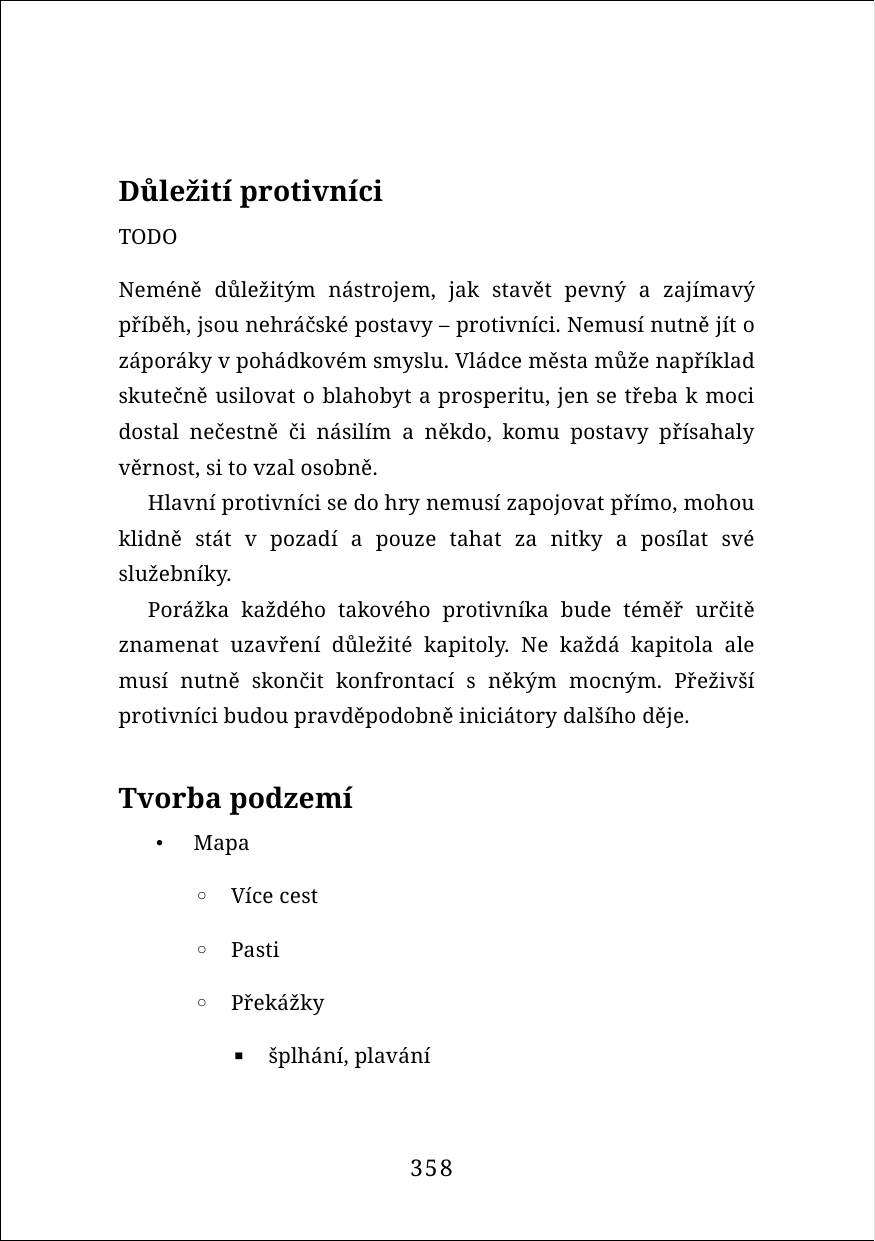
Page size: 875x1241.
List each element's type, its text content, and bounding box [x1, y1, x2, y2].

text TODO [118, 222, 756, 250]
list Pasti [193, 935, 756, 963]
list šplhání, plavání [231, 1041, 756, 1070]
text Neméně důležitým nástrojem, jak stavět pevný a zajímavý příběh, jsou nehráčské postavy – protivníci. Nemusí nutně jít o záporáky v pohádkovém smyslu. Vládce města může například skutečně usilovat o blahobyt a prosperitu, jen se třeba k moci dostal nečestně či násilím a někdo, komu postavy přísahaly věrnost, si to vzal osobně. Hlavní protivníci se do hry nemusí zapojovat přímo, mohou klidně stát v pozadí a pouze tahat za nitky a posílat své služebníky. Porážka každého takového protivníka bude téměř určitě znamenat uzavření důležité kapitoly. Ne každá kapitola ale musí nutně skončit konfrontací s někým mocným. Přeživší protivníci budou pravděpodobně iniciátory dalšího děje. [118, 275, 756, 730]
subtitle Důležití protivníci [118, 172, 756, 210]
list Překážky [193, 988, 756, 1016]
subtitle Tvorba podzemí [118, 778, 756, 817]
list Více cest [193, 882, 756, 910]
list Mapa [156, 828, 756, 857]
